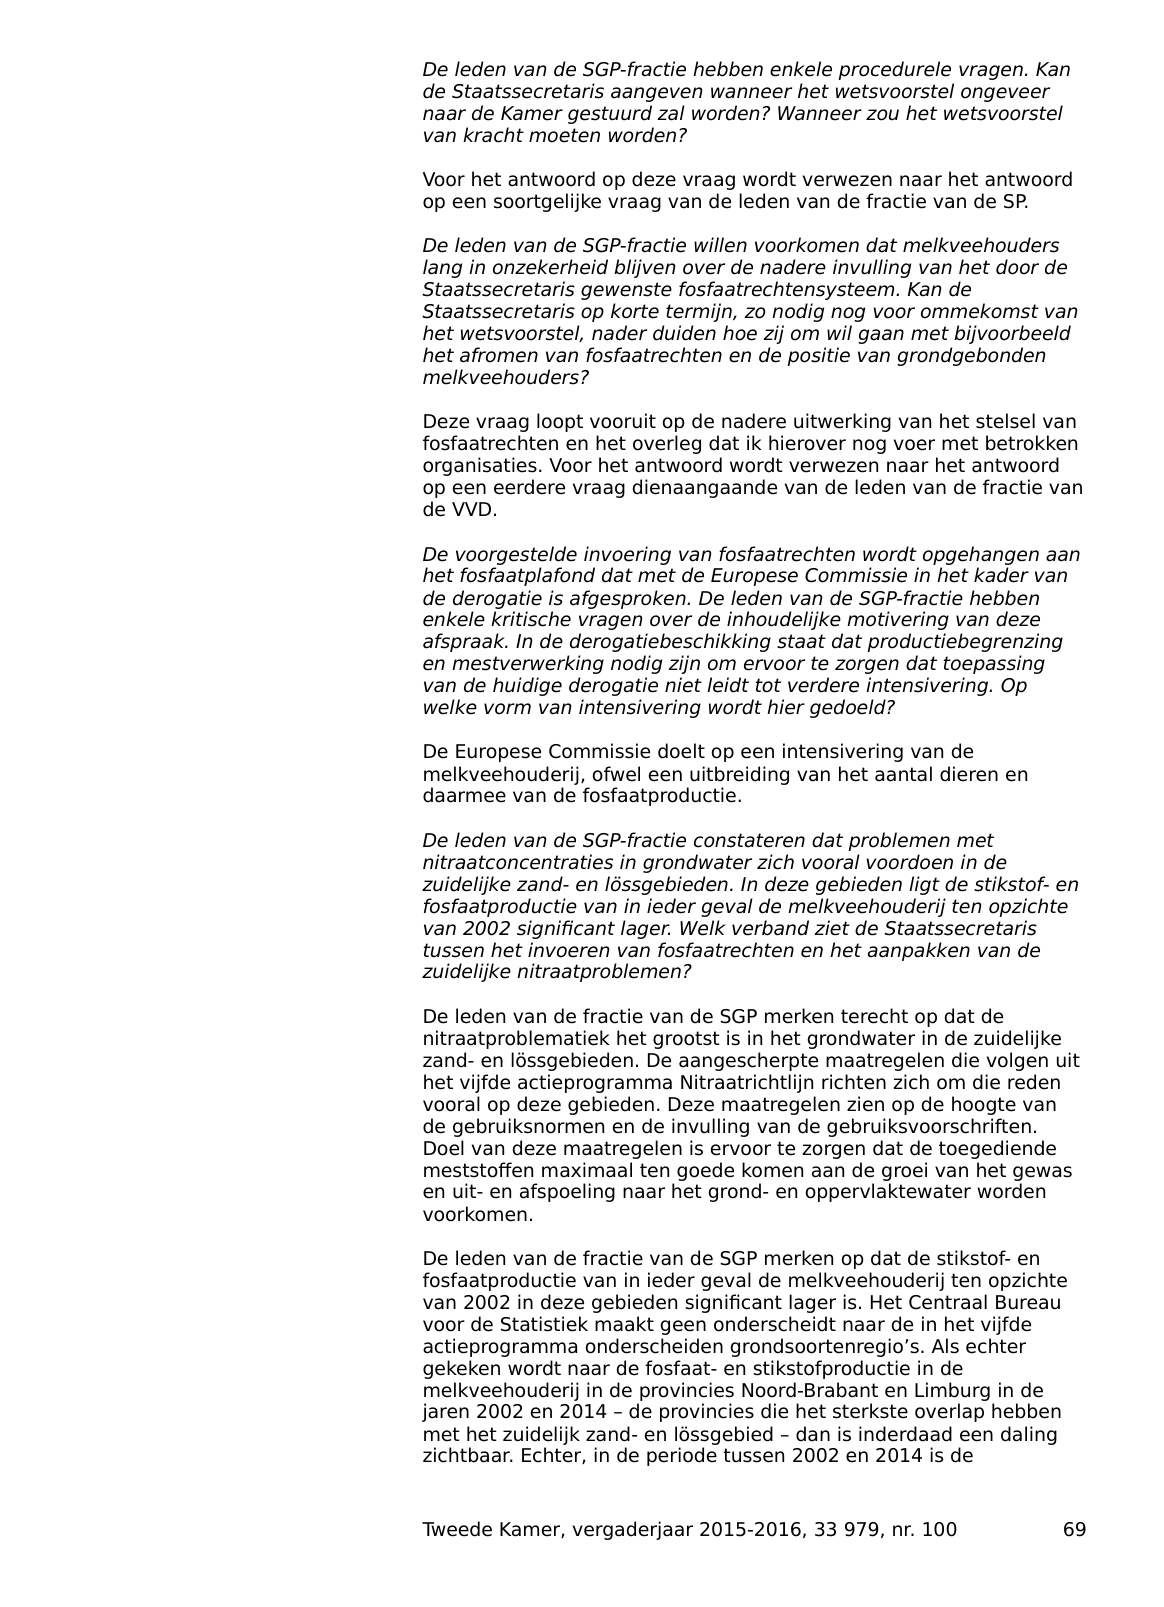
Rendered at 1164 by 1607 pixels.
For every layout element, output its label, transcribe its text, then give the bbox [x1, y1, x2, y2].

text De Europese Commissie doelt op een intensivering van de melkveehouderij, ofwel een uitbreiding van het aantal dieren en daarmee van de fosfaatproductie. [422, 741, 1087, 807]
text Deze vraag loopt vooruit op de nadere uitwerking van het stelsel van fosfaatrechten en het overleg dat ik hierover nog voer met betrokken organisaties. Voor het antwoord wordt verwezen naar het antwoord op een eerdere vraag dienaangaande van de leden van de fractie van de VVD. [422, 411, 1087, 521]
text De leden van de SGP-fractie hebben enkele procedurele vragen. Kan de Staatssecretaris aangeven wanneer het wetsvoorstel ongeveer naar de Kamer gestuurd zal worden? Wanneer zou het wetsvoorstel van kracht moeten worden? [422, 59, 1087, 147]
text De voorgestelde invoering van fosfaatrechten wordt opgehangen aan het fosfaatplafond dat met de Europese Commissie in het kader van de derogatie is afgesproken. De leden van de SGP-fractie hebben enkele kritische vragen over de inhoudelijke motivering van deze afspraak. In de derogatiebeschikking staat dat productiebegrenzing en mestverwerking nodig zijn om ervoor te zorgen dat toepassing van de huidige derogatie niet leidt tot verdere intensivering. Op welke vorm van intensivering wordt hier gedoeld? [422, 543, 1087, 719]
text De leden van de fractie van de SGP merken terecht op dat de nitraatproblematiek het grootst is in het grondwater in de zuidelijke zand- en lössgebieden. De aangescherpte maatregelen die volgen uit het vijfde actieprogramma Nitraatrichtlijn richten zich om die reden vooral op deze gebieden. Deze maatregelen zien op de hoogte van de gebruiksnormen en de invulling van de gebruiksvoorschriften. Doel van deze maatregelen is ervoor te zorgen dat de toegediende meststoffen maximaal ten goede komen aan de groei van het gewas en uit- en afspoeling naar het grond- en oppervlaktewater worden voorkomen. [422, 1006, 1087, 1225]
text Voor het antwoord op deze vraag wordt verwezen naar het antwoord op een soortgelijke vraag van de leden van de fractie van de SP. [422, 169, 1087, 213]
text De leden van de SGP-fractie willen voorkomen dat melkveehouders lang in onzekerheid blijven over de nadere invulling van het door de Staatssecretaris gewenste fosfaatrechtensysteem. Kan de Staatssecretaris op korte termijn, zo nodig nog voor ommekomst van het wetsvoorstel, nader duiden hoe zij om wil gaan met bijvoorbeeld het afromen van fosfaatrechten en de positie van grondgebonden melkveehouders? [422, 235, 1087, 389]
text De leden van de fractie van de SGP merken op dat de stikstof- en fosfaatproductie van in ieder geval de melkveehouderij ten opzichte van 2002 in deze gebieden significant lager is. Het Centraal Bureau voor de Statistiek maakt geen onderscheidt naar de in het vijfde actieprogramma onderscheiden grondsoortenregio’s. Als echter gekeken wordt naar de fosfaat- en stikstofproductie in de melkveehouderij in de provincies Noord-Brabant en Limburg in de jaren 2002 en 2014 – de provincies die het sterkste overlap hebben met het zuidelijk zand- en lössgebied – dan is inderdaad een daling zichtbaar. Echter, in de periode tussen 2002 en 2014 is de [422, 1248, 1087, 1467]
text De leden van de SGP-fractie constateren dat problemen met nitraatconcentraties in grondwater zich vooral voordoen in de zuidelijke zand- en lössgebieden. In deze gebieden ligt de stikstof- en fosfaatproductie van in ieder geval de melkveehouderij ten opzichte van 2002 significant lager. Welk verband ziet de Staatssecretaris tussen het invoeren van fosfaatrechten en het aanpakken van de zuidelijke nitraatproblemen? [422, 829, 1087, 983]
